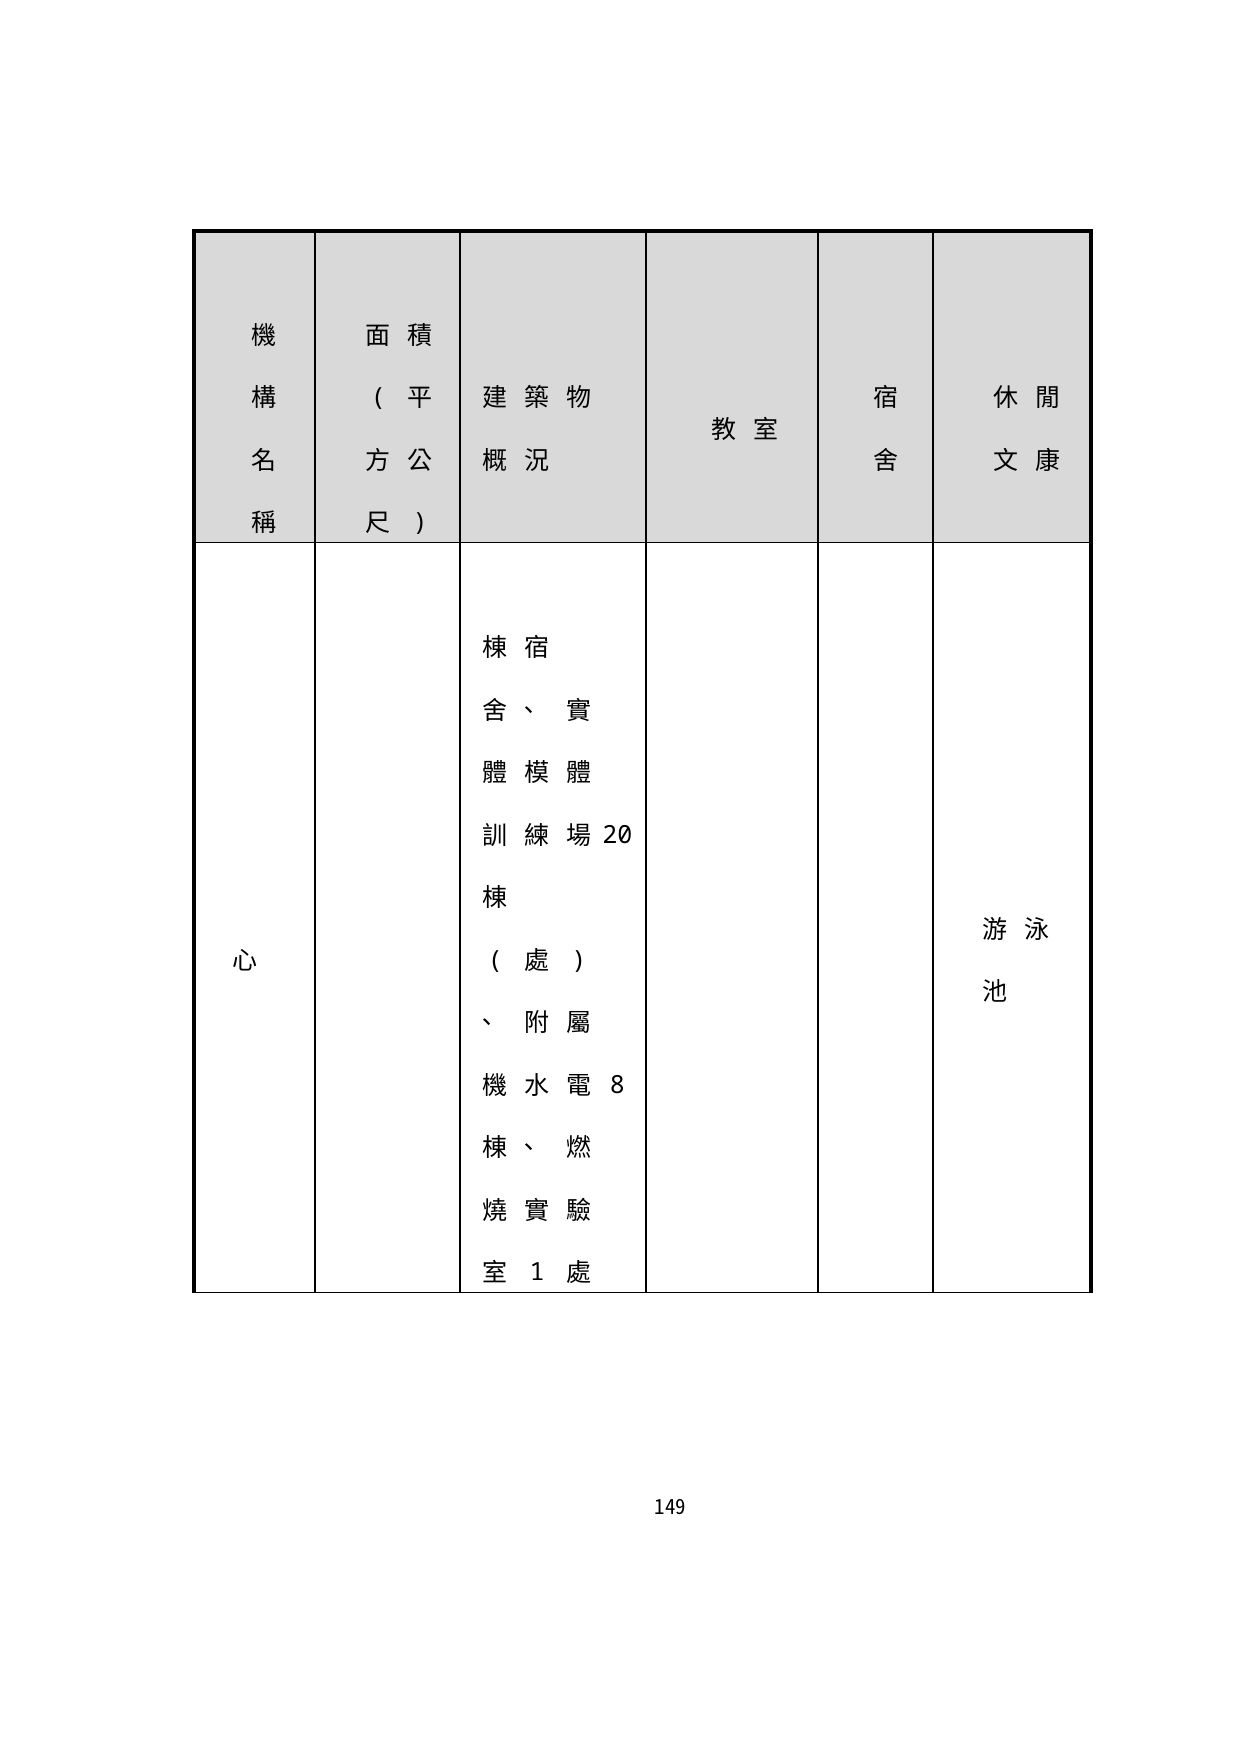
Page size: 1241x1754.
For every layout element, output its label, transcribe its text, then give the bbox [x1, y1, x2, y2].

table_header 宿舍 [819, 233, 932, 542]
table_header 面積(平方公尺) [316, 233, 459, 542]
table_header 建築物概況 [461, 233, 645, 542]
table_header 教室 [647, 233, 817, 542]
table_header 機構名稱 [196, 233, 314, 542]
table_cell [647, 543, 817, 1292]
table_cell [819, 543, 932, 1292]
table_cell 心 [196, 543, 314, 1292]
table_cell 棟宿舍、實體模體訓練場20棟(處)、附屬機水電8棟、燃燒實驗室1處 [461, 543, 645, 1292]
table_cell [316, 543, 459, 1292]
table_header 休閒文康 [934, 233, 1089, 542]
table_cell 游泳池 [934, 543, 1089, 1292]
